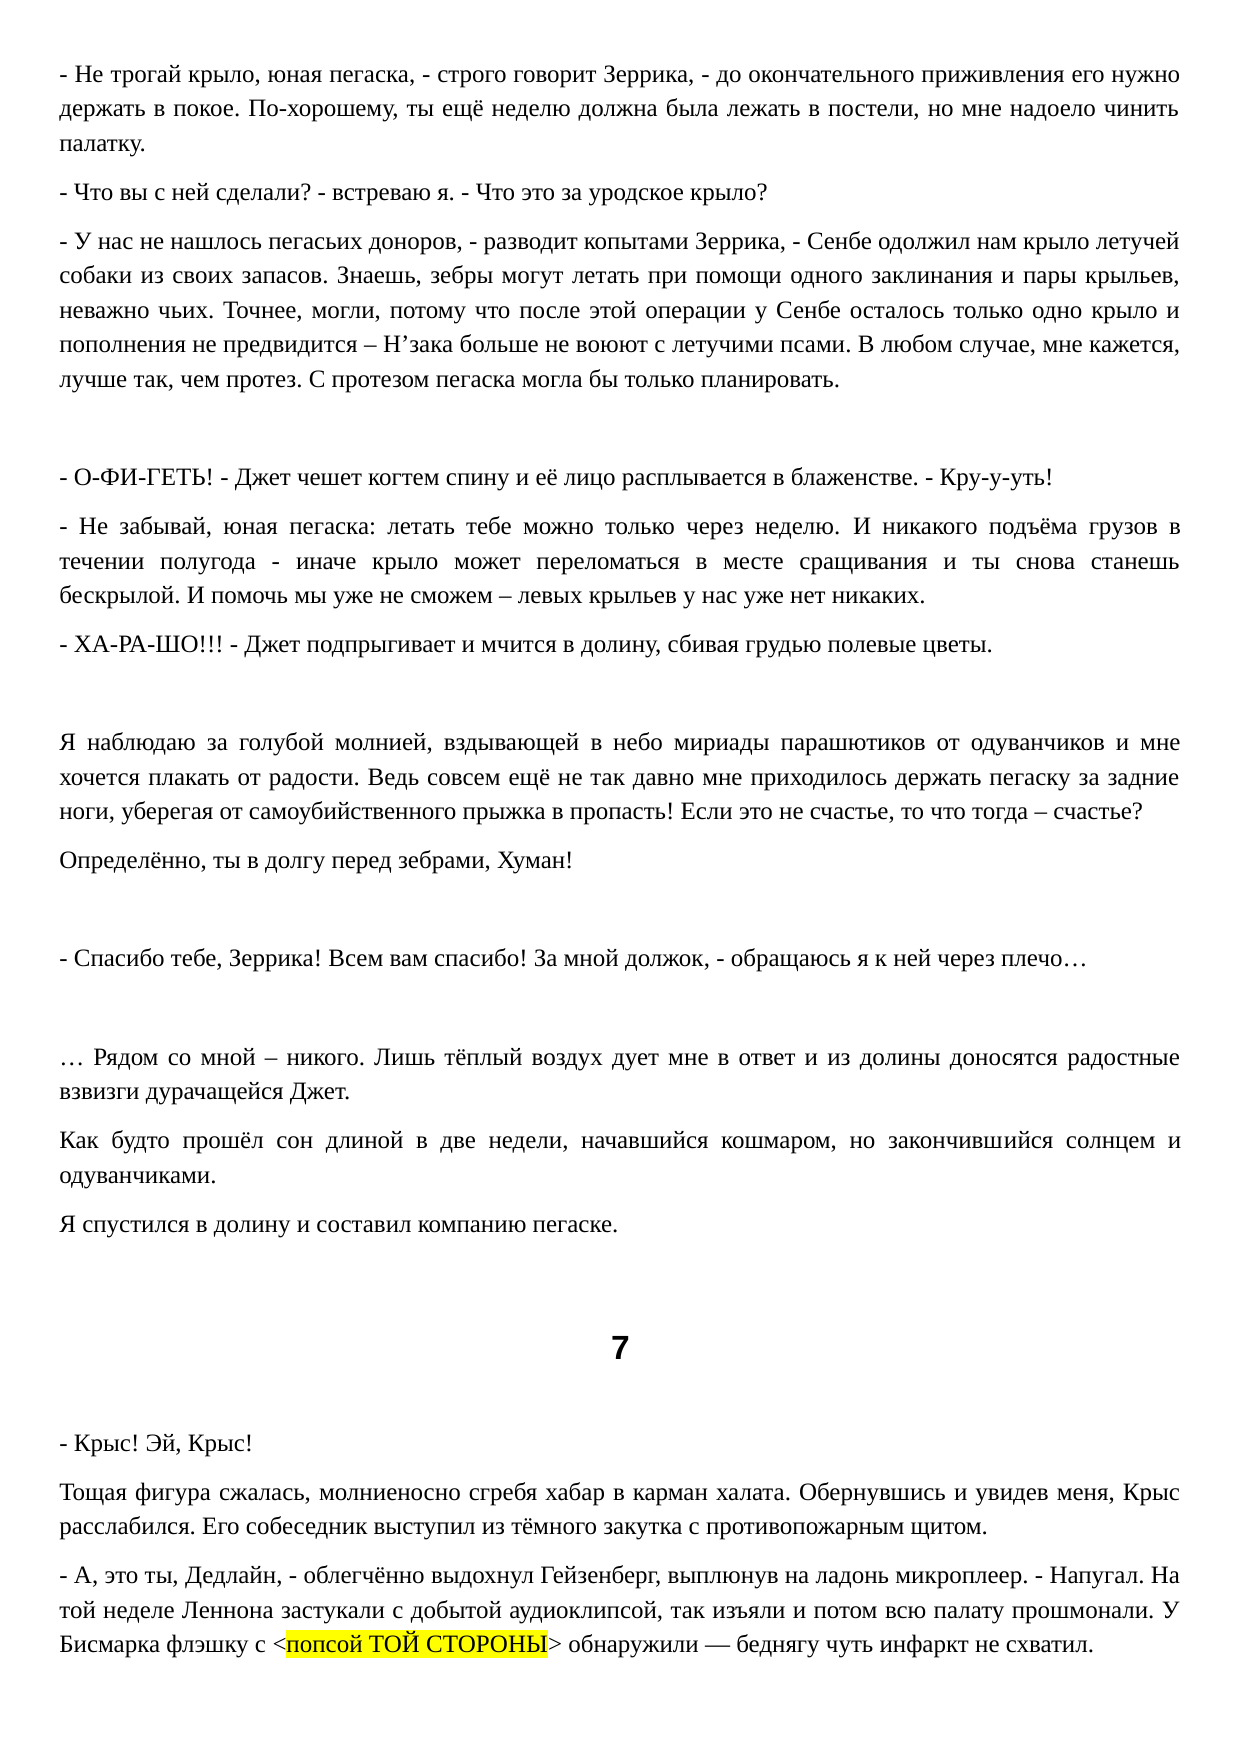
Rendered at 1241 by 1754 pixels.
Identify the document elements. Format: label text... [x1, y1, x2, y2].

text - О-ФИ-ГЕТЬ! - Джет чешет когтем спину и её лицо расплывается в блаженстве. - Кру-у-уть! [59, 462, 1181, 491]
text - ХА-РА-ШО!!! - Джет подпрыгивает и мчится в долину, сбивая грудью полевые цветы. [59, 629, 1181, 658]
text Я спустился в долину и составил компанию пегаске. [59, 1209, 1181, 1237]
text - Спасибо тебе, Зеррика! Всем вам спасибо! За мной должок, - обращаюсь я к ней через плечо… [59, 943, 1181, 972]
text … Рядом со мной – никого. Лишь тёплый воздух дует мне в ответ и из долины доносятся радостные взвизги дурачащейся Джет. [59, 1042, 1181, 1105]
text - У нас не нашлось пегасьих доноров, - разводит копытами Зеррика, - Сенбе одолжил нам крыло летучей собаки из своих запасов. Знаешь, зебры могут летать при помощи одного заклинания и пары крыльев, неважно чьих. Точнее, могли, потому что после этой операции у Сенбе осталось только одно крыло и пополнения не предвидится – Н’зака больше не воюют с летучими псами. В любом случае, мне кажется, лучше так, чем протез. С протезом пегаска могла бы только планировать. [59, 226, 1181, 393]
text - А, это ты, Дедлайн, - облегчённо выдохнул Гейзенберг, выплюнув на ладонь микроплеер. - Напугал. На той неделе Леннона застукали с добытой аудиоклипсой, так изъяли и потом всю палату прошмонали. У Бисмарка флэшку с <попсой ТОЙ СТОРОНЫ> обнаружили — беднягу чуть инфаркт не схватил. [59, 1561, 1181, 1658]
text - Что вы с ней сделали? - встреваю я. - Что это за уродское крыло? [59, 177, 1181, 206]
text Определённо, ты в долгу перед зебрами, Хуман! [59, 845, 1181, 874]
subtitle 7 [59, 1328, 1181, 1366]
text Я наблюдаю за голубой молнией, вздывающей в небо мириады парашютиков от одуванчиков и мне хочется плакать от радости. Ведь совсем ещё не так давно мне приходилось держать пегаску за задние ноги, уберегая от самоубийственного прыжка в пропасть! Если это не счастье, то что тогда – счастье? [59, 727, 1181, 825]
text - Не забывай, юная пегаска: летать тебе можно только через неделю. И никакого подъёма грузов в течении полугода - иначе крыло может переломаться в месте сращивания и ты снова станешь бескрылой. И помочь мы уже не сможем – левых крыльев у нас уже нет никаких. [59, 511, 1181, 609]
text - Крыс! Эй, Крыс! [59, 1428, 1181, 1457]
text Тощая фигура сжалась, молниеносно сгребя хабар в карман халата. Обернувшись и увидев меня, Крыс расслабился. Его собеседник выступил из тёмного закутка с противопожарным щитом. [59, 1477, 1181, 1540]
text Как будто прошёл сон длиной в две недели, начавшийся кошмаром, но закончившийся солнцем и одуванчиками. [59, 1125, 1181, 1188]
text - Не трогай крыло, юная пегаска, - строго говорит Зеррика, - до окончательного приживления его нужно держать в покое. По-хорошему, ты ещё неделю должна была лежать в постели, но мне надоело чинить палатку. [59, 59, 1181, 157]
